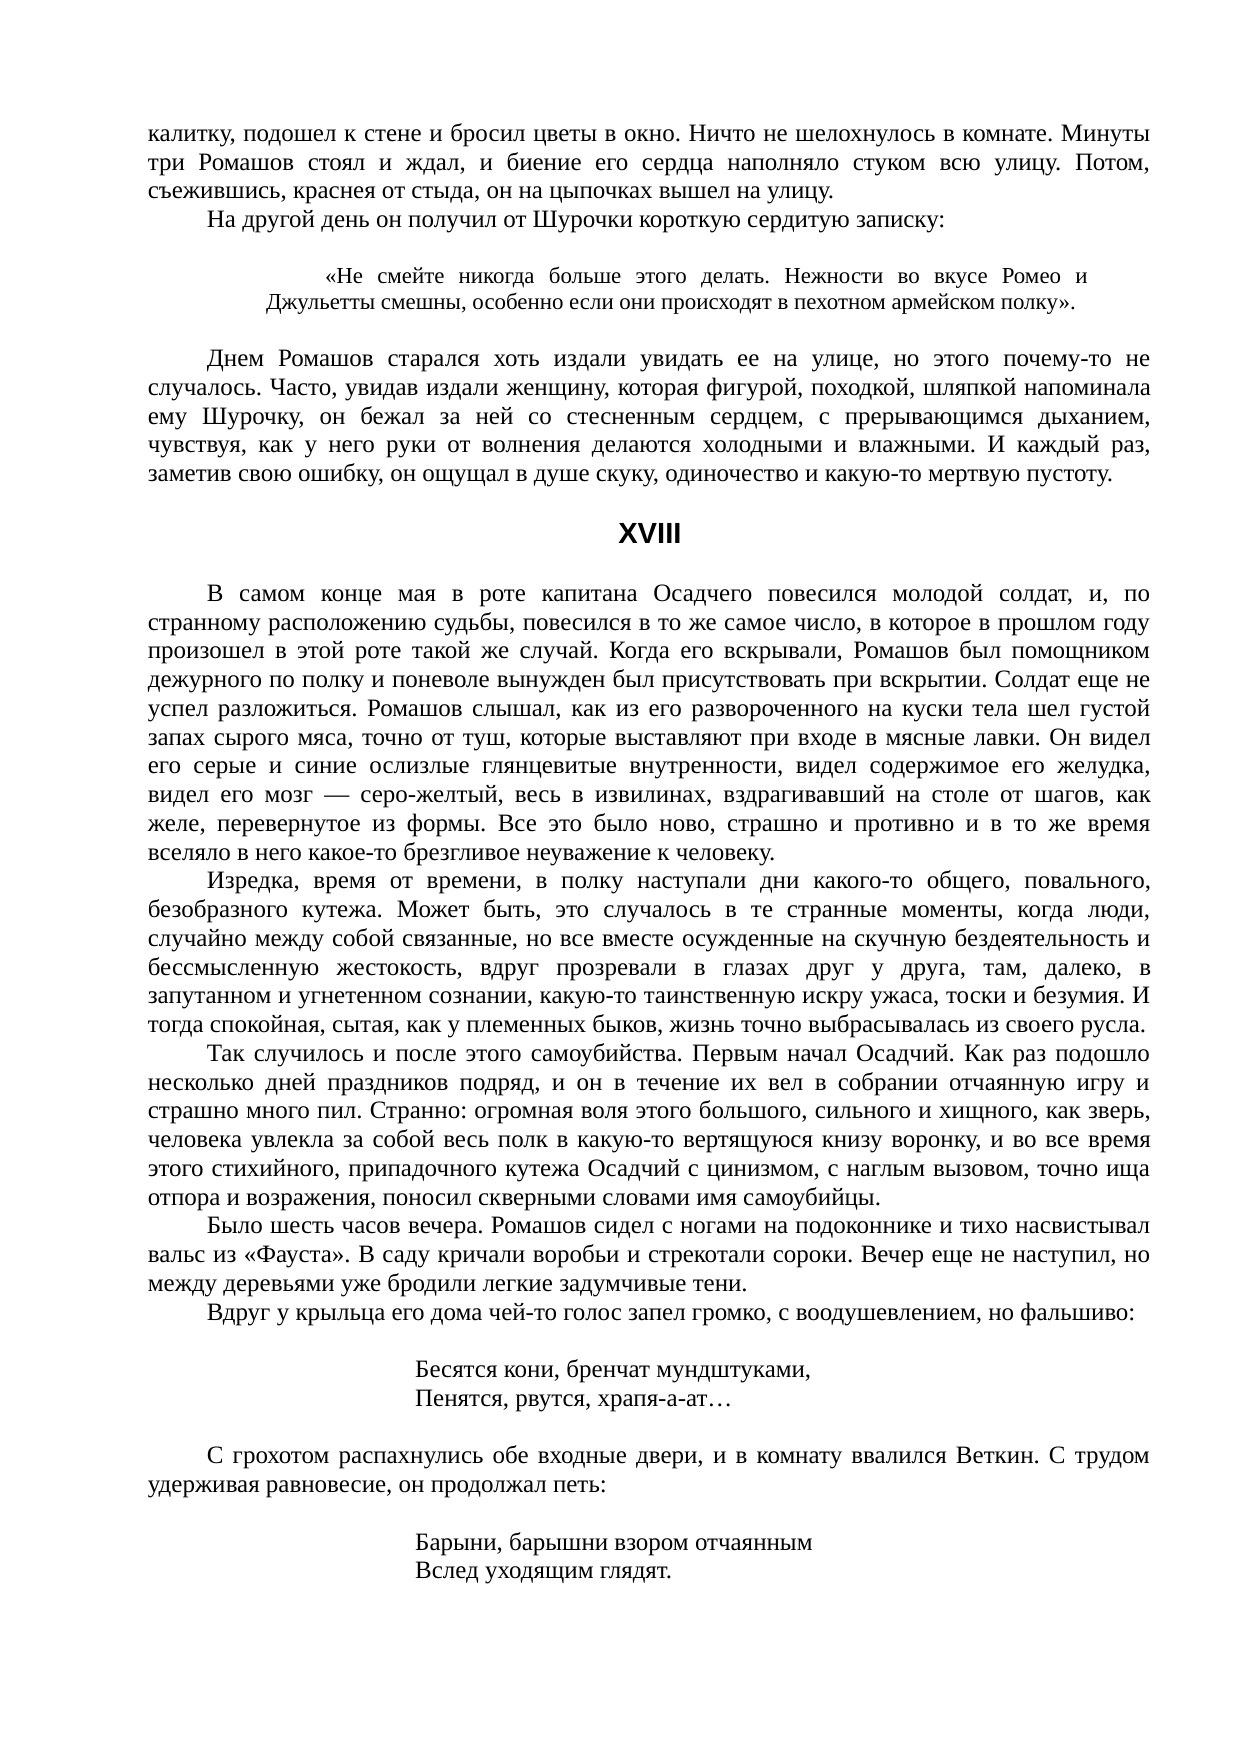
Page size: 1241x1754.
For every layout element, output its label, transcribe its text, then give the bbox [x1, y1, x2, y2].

text Пенятся, рвутся, храпя-а-ат… [356, 1383, 1089, 1412]
text Вдруг у крыльца его дома чей-то голос запел громко, с воодушевлением, но фальшиво: [148, 1297, 1152, 1326]
subtitle XVIII [148, 516, 1152, 549]
text В самом конце мая в роте капитана Осадчего повесился молодой солдат, и, по странному расположению судьбы, повесился в то же самое число, в которое в прошлом году произошел в этой роте такой же случай. Когда его вскрывали, Ромашов был помощником дежурного по полку и поневоле вынужден был присутствовать при вскрытии. Солдат еще не успел разложиться. Ромашов слышал, как из его развороченного на куски тела шел густой запах сырого мяса, точно от туш, которые выставляют при входе в мясные лавки. Он видел его серые и синие ослизлые глянцевитые внутренности, видел содержимое его желудка, видел его мозг — серо-желтый, весь в извилинах, вздрагивавший на столе от шагов, как желе, перевернутое из формы. Все это было ново, страшно и противно и в то же время вселяло в него какое-то брезгливое неуважение к человеку. [148, 578, 1152, 866]
text С грохотом распахнулись обе входные двери, и в комнату ввалился Веткин. С трудом удерживая равновесие, он продолжал петь: [148, 1441, 1152, 1498]
text Днем Ромашов старался хоть издали увидать ее на улице, но этого почему-то не случалось. Часто, увидав издали женщину, которая фигурой, походкой, шляпкой напоминала ему Шурочку, он бежал за ней со стесненным сердцем, с прерывающимся дыханием, чувствуя, как у него руки от волнения делаются холодными и влажными. И каждый раз, заметив свою ошибку, он ощущал в душе скуку, одиночество и какую-то мертвую пустоту. [148, 343, 1152, 487]
text Так случилось и после этого самоубийства. Первым начал Осадчий. Как раз подошло несколько дней праздников подряд, и он в течение их вел в собрании отчаянную игру и страшно много пил. Странно: огромная воля этого большого, сильного и хищного, как зверь, человека увлекла за собой весь полк в какую-то вертящуюся книзу воронку, и во все время этого стихийного, припадочного кутежа Осадчий с цинизмом, с наглым вызовом, точно ища отпора и возражения, поносил скверными словами имя самоубийцы. [148, 1038, 1152, 1211]
text Барыни, барышни взором отчаянным [356, 1527, 1089, 1556]
text «Не смейте никогда больше этого делать. Нежности во вкусе Ромео и Джульетты смешны, особенно если они происходят в пехотном армейском полку». [266, 262, 1089, 314]
text Бесятся кони, бренчат мундштуками, [356, 1354, 1089, 1383]
text Было шесть часов вечера. Ромашов сидел с ногами на подоконнике и тихо насвистывал вальс из «Фауста». В саду кричали воробьи и стрекотали сороки. Вечер еще не наступил, но между деревьями уже бродили легкие задумчивые тени. [148, 1211, 1152, 1297]
text На другой день он получил от Шурочки короткую сердитую записку: [148, 204, 1152, 233]
text Вслед уходящим глядят. [356, 1556, 1089, 1584]
text калитку, подошел к стене и бросил цветы в окно. Ничто не шелохнулось в комнате. Минуты три Ромашов стоял и ждал, и биение его сердца наполняло стуком всю улицу. Потом, съежившись, краснея от стыда, он на цыпочках вышел на улицу. [148, 118, 1152, 204]
text Изредка, время от времени, в полку наступали дни какого-то общего, повального, безобразного кутежа. Может быть, это случалось в те странные моменты, когда люди, случайно между собой связанные, но все вместе осужденные на скучную бездеятельность и бессмысленную жестокость, вдруг прозревали в глазах друг у друга, там, далеко, в запутанном и угнетенном сознании, какую-то таинственную искру ужаса, тоски и безумия. И тогда спокойная, сытая, как у племенных быков, жизнь точно выбрасывалась из своего русла. [148, 866, 1152, 1038]
